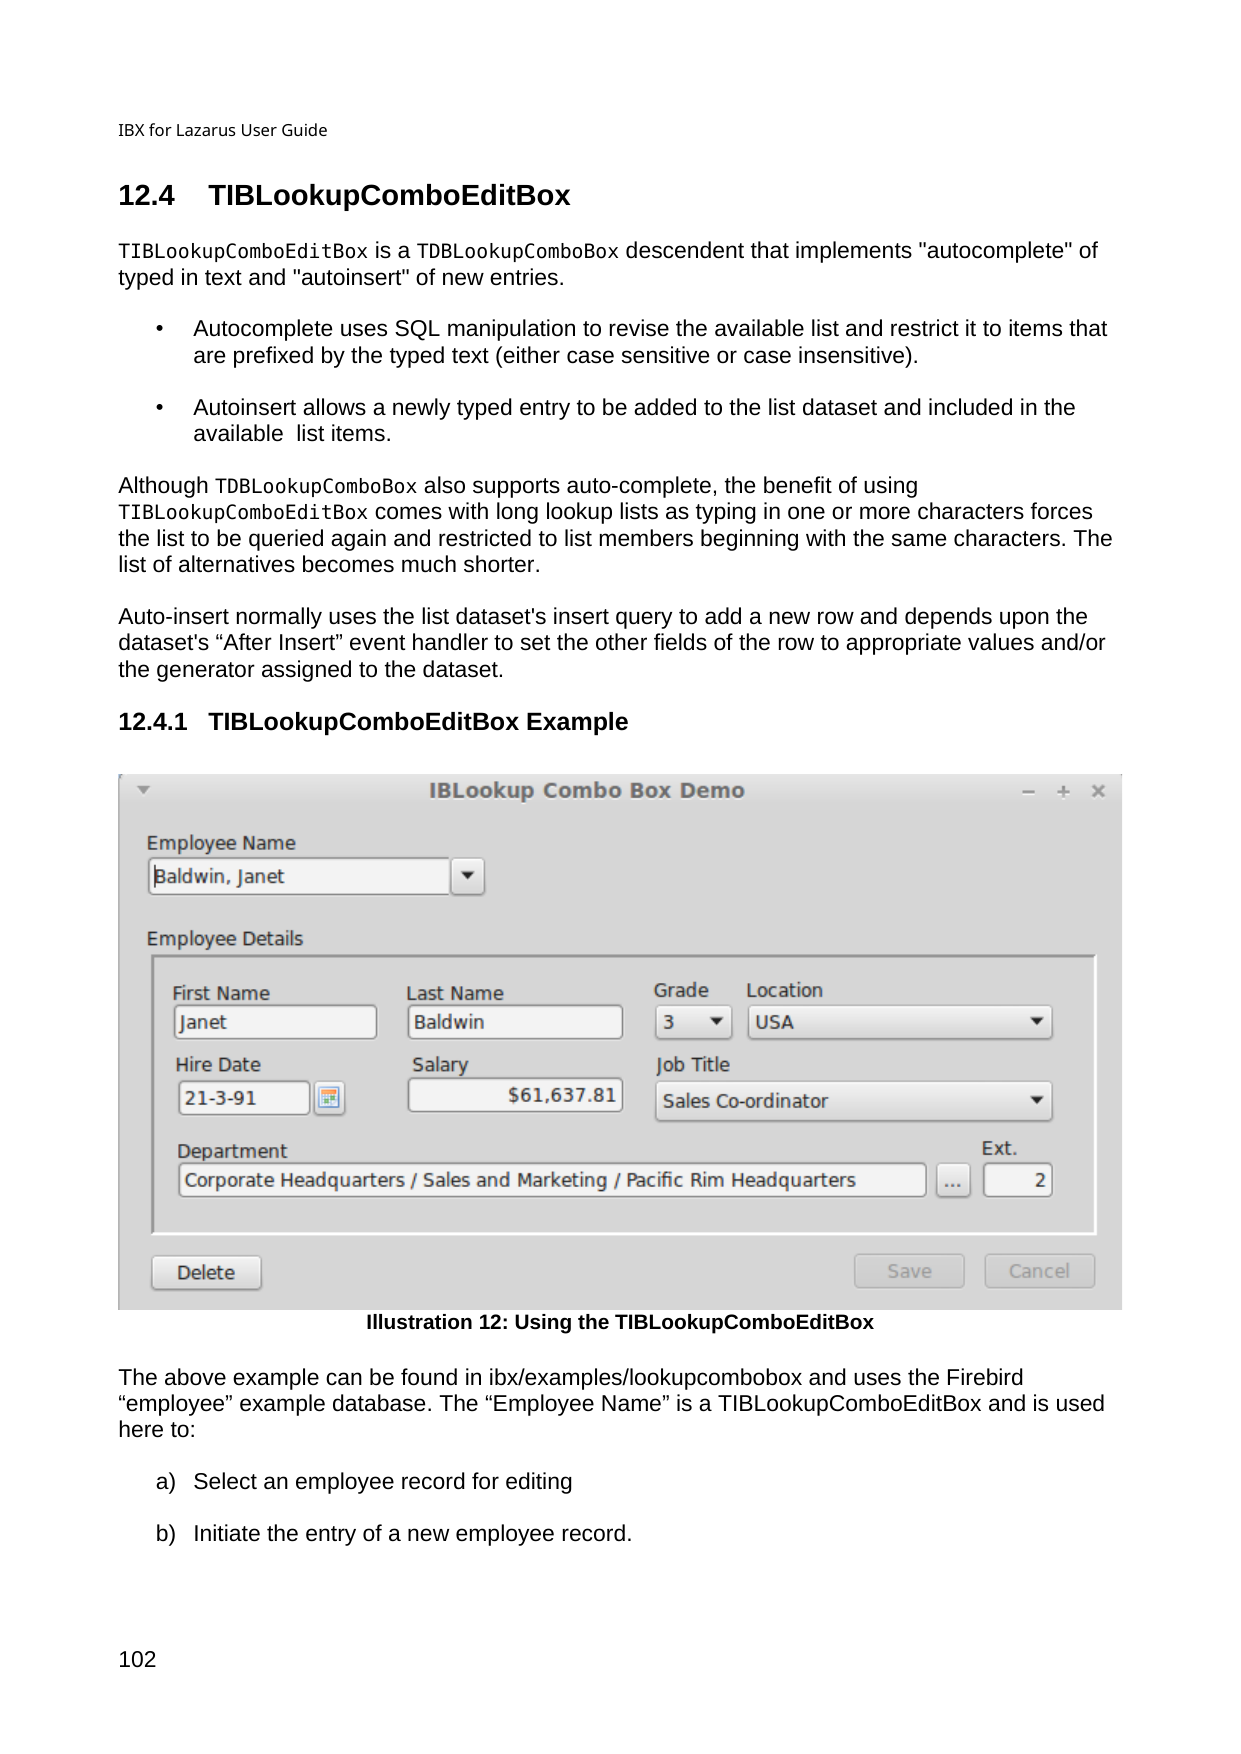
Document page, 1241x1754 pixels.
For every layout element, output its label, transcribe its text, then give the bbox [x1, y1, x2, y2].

text Auto-insert normally uses the list dataset's insert query to add a new row and depends upon the dataset's “After Insert” event handler to set the other fields of the row to appropriate values and/or the generator assigned to the dataset. [118, 603, 1122, 682]
list Select an employee record for editing [156, 1468, 1122, 1494]
subtitle TIBLookupComboEditBox [118, 178, 1122, 212]
picture [118, 774, 1123, 1310]
list Autoinsert allows a newly typed entry to be added to the list dataset and included in the available list items. [156, 394, 1122, 446]
text [118, 762, 1122, 774]
text TIBLookupComboEditBox is a TDBLookupComboBox descendent that implements "autocomplete" of typed in text and "autoinsert" of new entries. [118, 237, 1122, 290]
list Autocomplete uses SQL manipulation to revise the available list and restrict it to items that are prefixed by the typed text (either case sensitive or case insensitive). [156, 315, 1122, 368]
subtitle TIBLookupComboEditBox Example [118, 707, 1122, 736]
text Although TDBLookupComboBox also supports auto-complete, the benefit of using TIBLookupComboEditBox comes with long lookup lists as typing in one or more characters forces the list to be queried again and restricted to list members beginning with the same characters. The list of alternatives becomes much shorter. [118, 472, 1122, 577]
text Illustration 12: Using the TIBLookupComboEditBox [118, 1310, 1122, 1333]
text The above example can be found in ibx/examples/lookupcombobox and uses the Firebird “employee” example database. The “Employee Name” is a TIBLookupComboEditBox and is used here to: [118, 1333, 1122, 1443]
list Initiate the entry of a new employee record. [156, 1520, 1122, 1546]
